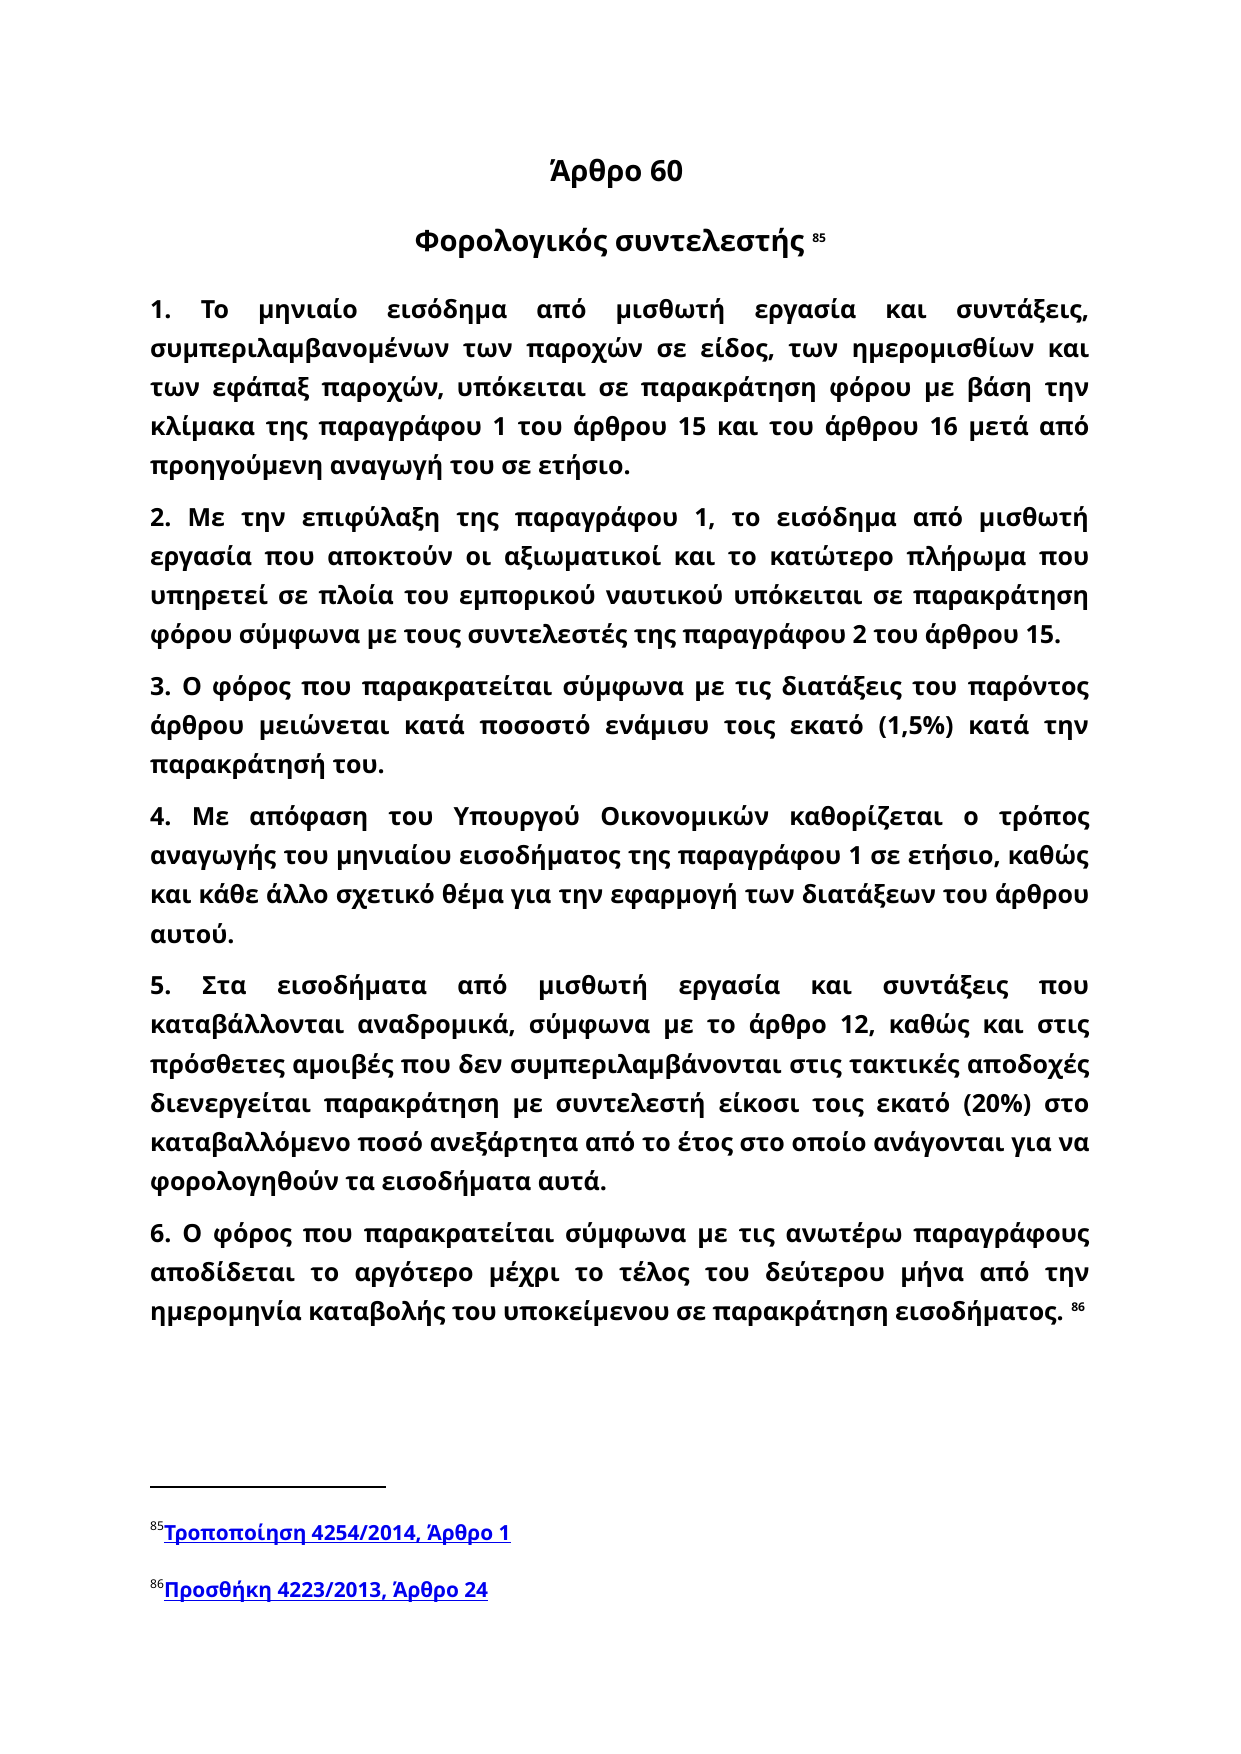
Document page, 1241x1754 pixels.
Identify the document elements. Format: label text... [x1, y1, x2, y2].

text 2. Με την επιφύλαξη της παραγράφου 1, το εισόδημα από μισθωτή εργασία που αποκτούν οι αξιωματικοί και το κατώτερο πλήρωμα που υπηρετεί σε πλοία του εμπορικού ναυτικού υπόκειται σε παρακράτηση φόρου σύμφωνα με τους συντελεστές της παραγράφου 2 του άρθρου 15. [150, 499, 1090, 651]
subtitle Φορολογικός συντελεστής [150, 221, 1090, 260]
text 6. Ο φόρος που παρακρατείται σύμφωνα με τις ανωτέρω παραγράφους αποδίδεται το αργότερο μέχρι το τέλος του δεύτερου μήνα από την ημερομηνία καταβολής του υποκείμενου σε παρακράτηση εισοδήματος. [150, 1215, 1090, 1328]
subtitle Άρθρο 60 [150, 150, 1090, 190]
text 1. Το μηνιαίο εισόδημα από μισθωτή εργασία και συντάξεις, συμπεριλαμβανομένων των παροχών σε είδος, των ημερομισθίων και των εφάπαξ παροχών, υπόκειται σε παρακράτηση φόρου με βάση την κλίμακα της παραγράφου 1 του άρθρου 15 και του άρθρου 16 μετά από προηγούμενη αναγωγή του σε ετήσιο. [150, 291, 1090, 482]
text 5. Στα εισοδήματα από μισθωτή εργασία και συντάξεις που καταβάλλονται αναδρομικά, σύμφωνα με το άρθρο 12, καθώς και στις πρόσθετες αμοιβές που δεν συμπεριλαμβάνονται στις τακτικές αποδοχές διενεργείται παρακράτηση με συντελεστή είκοσι τοις εκατό (20%) στο καταβαλλόμενο ποσό ανεξάρτητα από το έτος στο οποίο ανάγονται για να φορολογηθούν τα εισοδήματα αυτά. [150, 968, 1090, 1198]
text Τροποποίηση 4254/2014, Άρθρο 1 [150, 1518, 1090, 1546]
text 3. Ο φόρος που παρακρατείται σύμφωνα με τις διατάξεις του παρόντος άρθρου μειώνεται κατά ποσοστό ενάμισυ τοις εκατό (1,5%) κατά την παρακράτησή του. [150, 669, 1090, 781]
text Προσθήκη 4223/2013, Άρθρο 24 [150, 1576, 1090, 1604]
text 4. Με απόφαση του Υπουργού Οικονομικών καθορίζεται ο τρόπος αναγωγής του μηνιαίου εισοδήματος της παραγράφου 1 σε ετήσιο, καθώς και κάθε άλλο σχετικό θέμα για την εφαρμογή των διατάξεων του άρθρου αυτού. [150, 799, 1090, 950]
